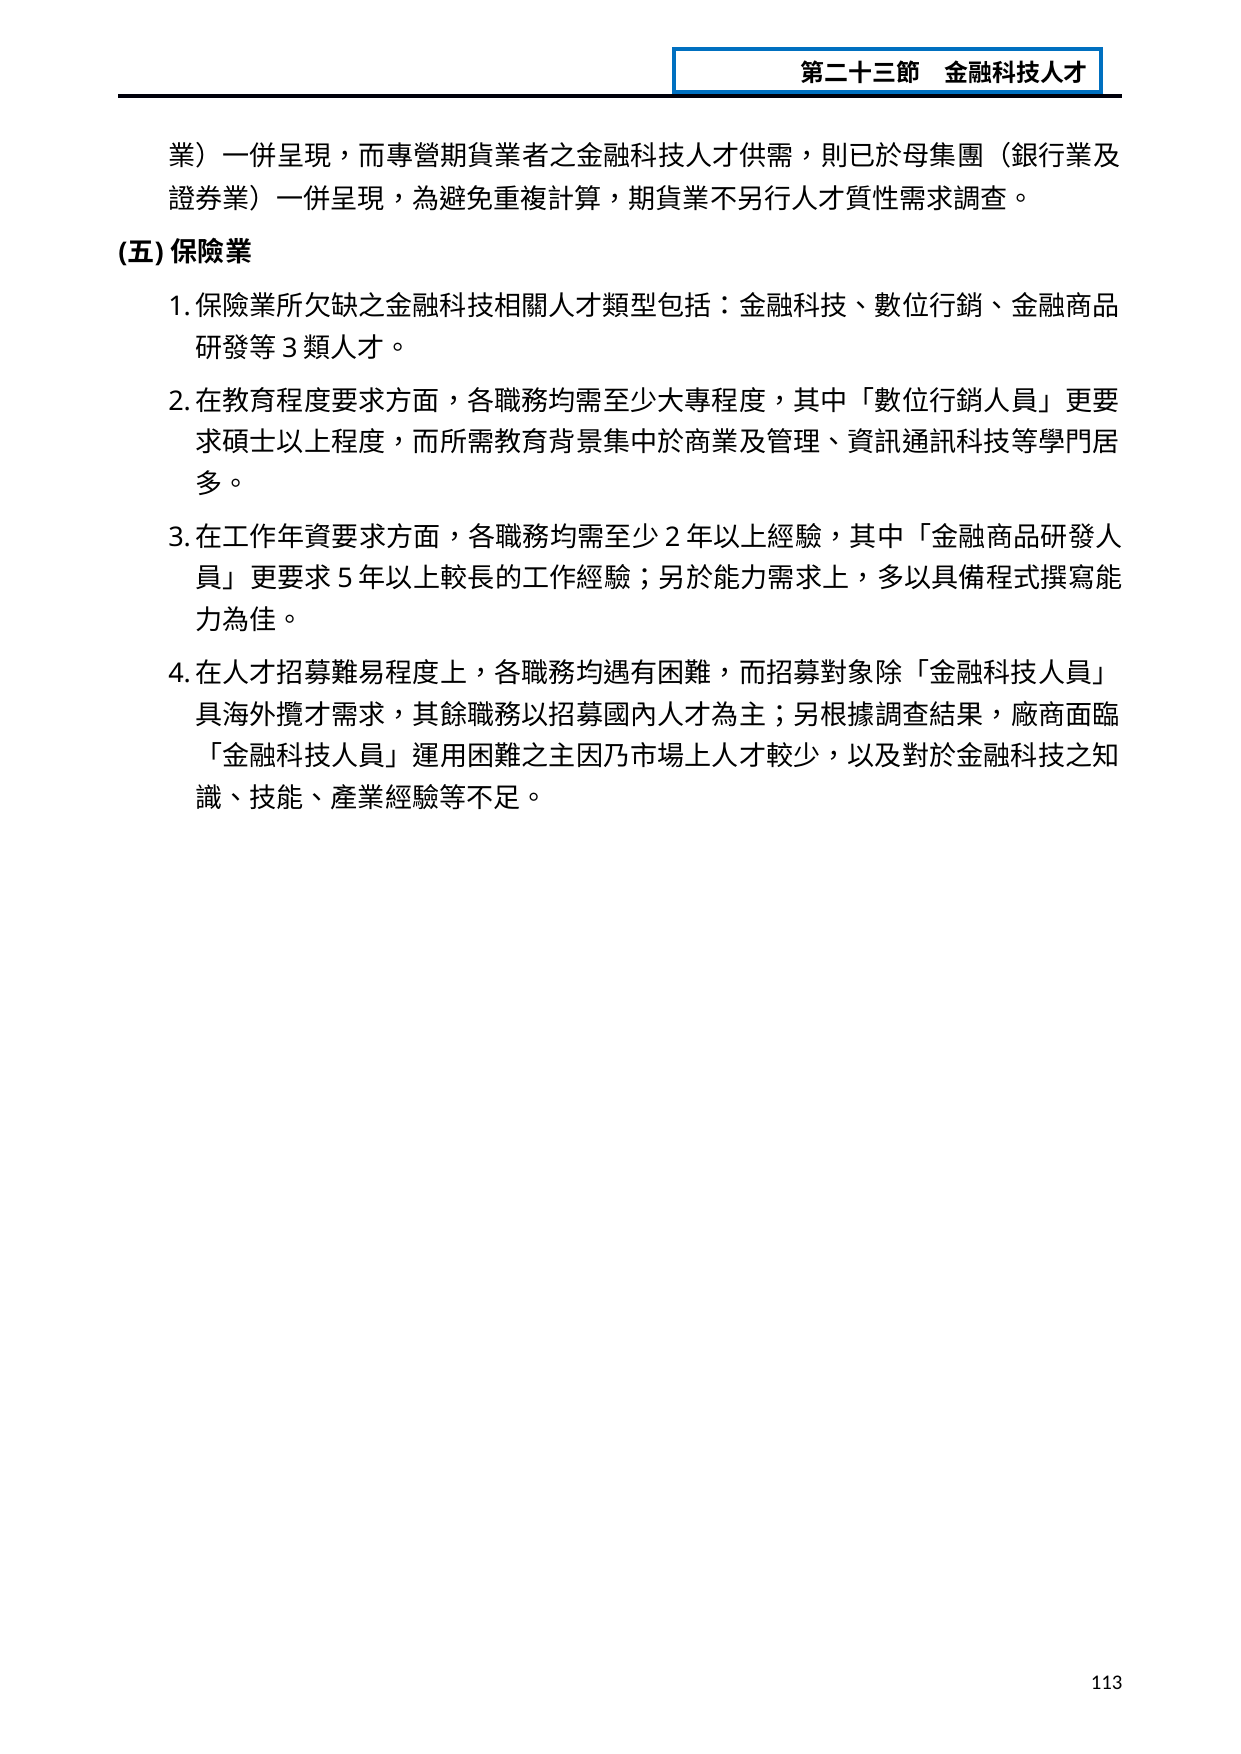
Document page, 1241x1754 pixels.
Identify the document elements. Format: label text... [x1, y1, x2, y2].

list 在人才招募難易程度上，各職務均遇有困難，而招募對象除「金融科技人員」具海外攬才需求，其餘職務以招募國內人才為主；另根據調查結果，廠商面臨「金融科技人員」運用困難之主因乃市場上人才較少，以及對於金融科技之知識、技能、產業經驗等不足。 [168, 649, 1122, 816]
text 業）一併呈現，而專營期貨業者之金融科技人才供需，則已於母集團（銀行業及證券業）一併呈現，為避免重複計算，期貨業不另行人才質性需求調查。 [168, 130, 1122, 217]
list 在教育程度要求方面，各職務均需至少大專程度，其中「數位行銷人員」更要求碩士以上程度，而所需教育背景集中於商業及管理、資訊通訊科技等學門居多。 [168, 377, 1122, 502]
list 在工作年資要求方面，各職務均需至少2年以上經驗，其中「金融商品研發人員」更要求5年以上較長的工作經驗；另於能力需求上，多以具備程式撰寫能力為佳。 [168, 513, 1122, 638]
list 保險業所欠缺之金融科技相關人才類型包括：金融科技、數位行銷、金融商品研發等3類人才。 [168, 282, 1122, 365]
list (五) 保險業 [118, 225, 1122, 271]
